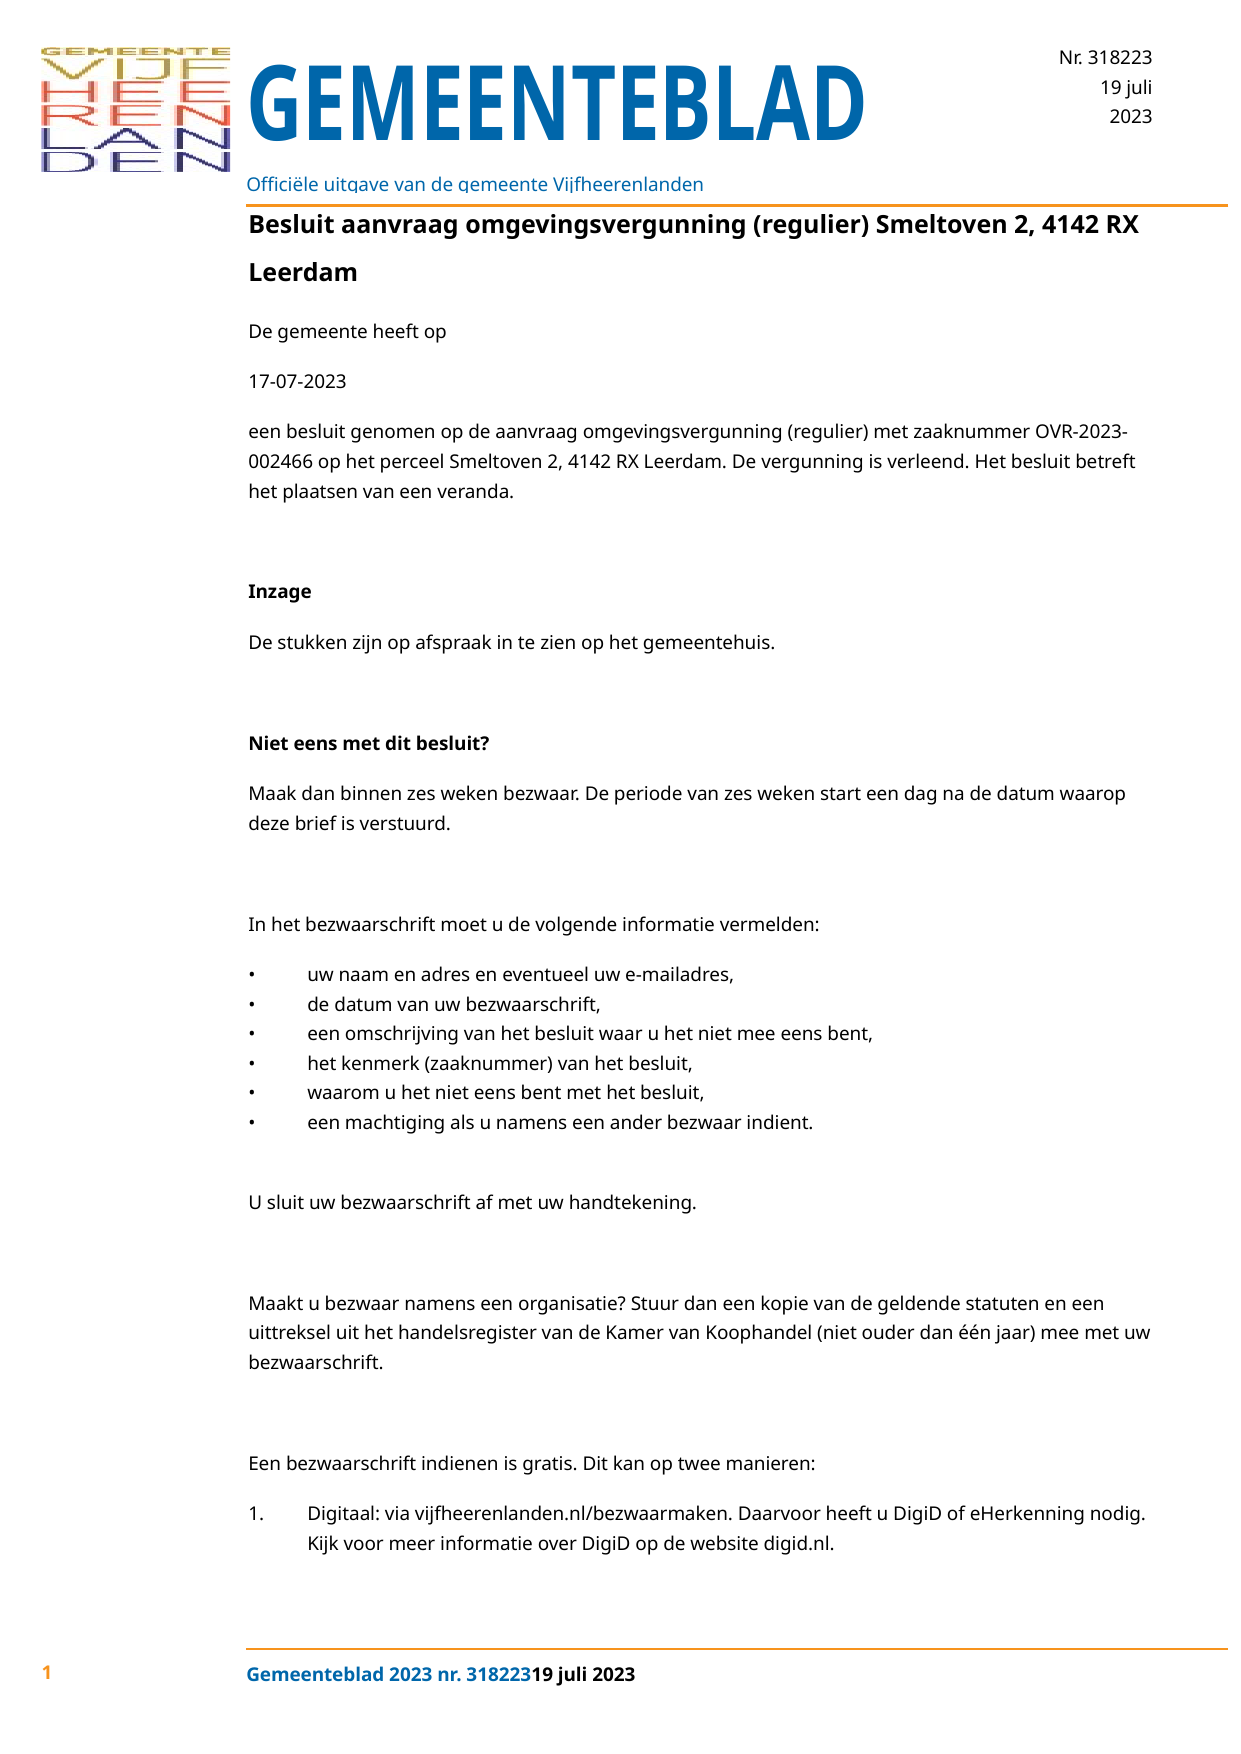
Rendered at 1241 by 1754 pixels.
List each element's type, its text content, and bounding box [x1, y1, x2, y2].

text Maak dan binnen zes weken bezwaar. De periode van zes weken start een dag na de datum waarop deze brief is verstuurd. [248, 780, 1152, 836]
list een machtiging als u namens een ander bezwaar indient. [248, 1109, 1152, 1135]
text een besluit genomen op de aanvraag omgevingsvergunning (regulier) met zaaknummer OVR-2023-002466 op het perceel Smeltoven 2, 4142 RX Leerdam. De vergunning is verleend. Het besluit betreft het plaatsen van een veranda. [248, 419, 1152, 504]
list de datum van uw bezwaarschrift, [248, 991, 1152, 1017]
text Besluit aanvraag omgevingsvergunning (regulier) Smeltoven 2, 4142 RX Leerdam [248, 207, 1152, 288]
text De stukken zijn op afspraak in te zien op het gemeentehuis. [248, 629, 1152, 655]
text 17-07-2023 [248, 368, 1152, 394]
list Digitaal: via vijfheerenlanden.nl/bezwaarmaken. Daarvoor heeft u DigiD of eHerkenning nodig. Kijk voor meer informatie over DigiD op de website digid.nl. [248, 1500, 1152, 1556]
text Inzage [248, 579, 1152, 604]
list een omschrijving van het besluit waar u het niet mee eens bent, [248, 1020, 1152, 1046]
text In het bezwaarschrift moet u de volgende informatie vermelden: [248, 911, 1152, 937]
text U sluit uw bezwaarschrift af met uw handtekening. [248, 1189, 1152, 1215]
list het kenmerk (zaaknummer) van het besluit, [248, 1050, 1152, 1076]
text Een bezwaarschrift indienen is gratis. Dit kan op twee manieren: [248, 1450, 1152, 1476]
text Maakt u bezwaar namens een organisatie? Stuur dan een kopie van de geldende statuten en een uittreksel uit het handelsregister van de Kamer van Koophandel (niet ouder dan één jaar) mee met uw bezwaarschrift. [248, 1290, 1152, 1375]
picture [41, 47, 231, 172]
list waarom u het niet eens bent met het besluit, [248, 1079, 1152, 1105]
list uw naam en adres en eventueel uw e-mailadres, [248, 961, 1152, 987]
text Niet eens met dit besluit? [248, 730, 1152, 756]
text De gemeente heeft op [248, 318, 1152, 344]
